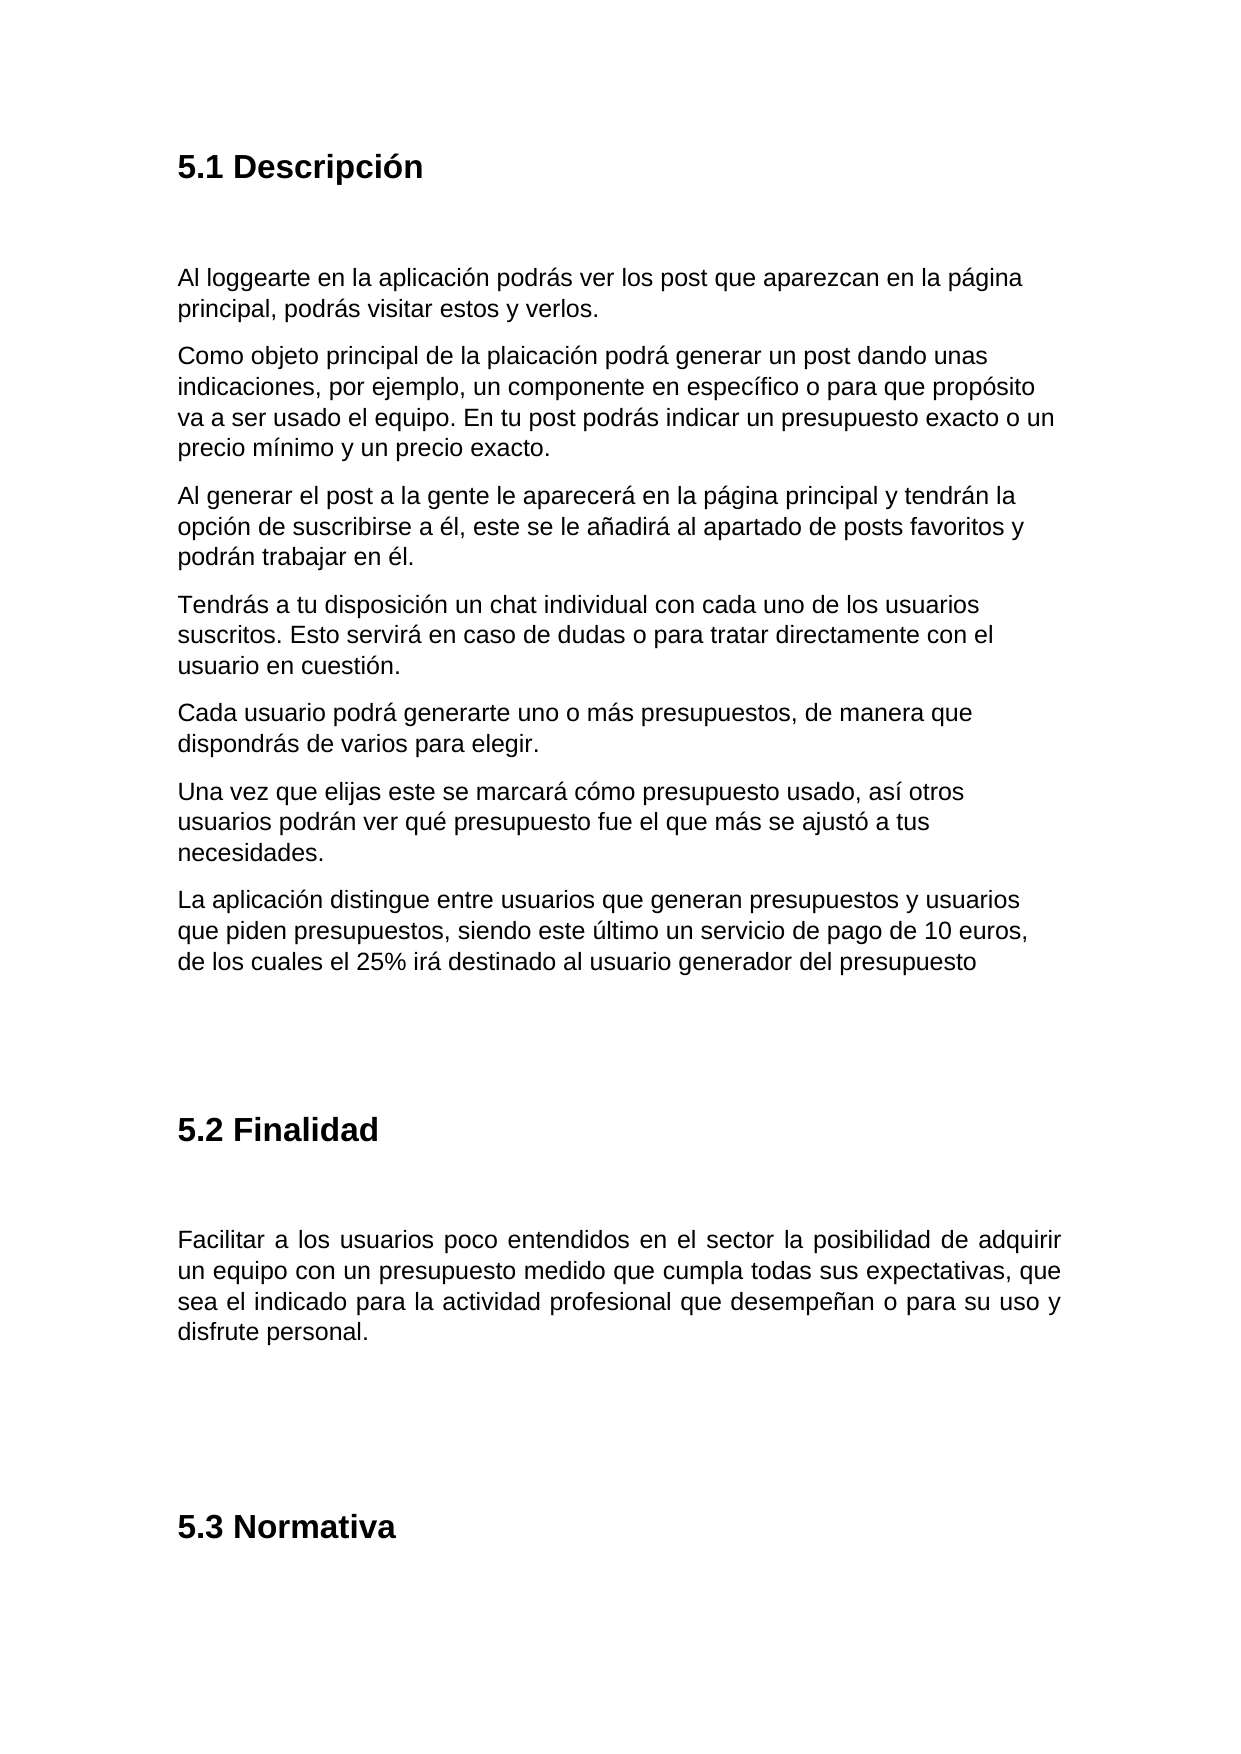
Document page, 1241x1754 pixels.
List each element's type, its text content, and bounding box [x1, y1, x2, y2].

text 5.3 Normativa [177, 1507, 1063, 1545]
text Cada usuario podrá generarte uno o más presupuestos, de manera que dispondrás de varios para elegir. [177, 698, 1063, 758]
text Como objeto principal de la plaicación podrá generar un post dando unas indicaciones, por ejemplo, un componente en específico o para que propósito va a ser usado el equipo. En tu post podrás indicar un presupuesto exacto o un precio mínimo y un precio exacto. [177, 341, 1063, 462]
text 5.1 Descripción [177, 148, 1063, 186]
text Al loggearte en la aplicación podrás ver los post que aparezcan en la página principal, podrás visitar estos y verlos. [177, 263, 1063, 322]
text La aplicación distingue entre usuarios que generan presupuestos y usuarios que piden presupuestos, siendo este último un servicio de pago de 10 euros, de los cuales el 25% irá destinado al usuario generador del presupuesto [177, 885, 1063, 976]
text 5.2 Finalidad [177, 1110, 1063, 1148]
text Al generar el post a la gente le aparecerá en la página principal y tendrán la opción de suscribirse a él, este se le añadirá al apartado de posts favoritos y podrán trabajar en él. [177, 481, 1063, 571]
text Facilitar a los usuarios poco entendidos en el sector la posibilidad de adquirir un equipo con un presupuesto medido que cumpla todas sus expectativas, que sea el indicado para la actividad profesional que desempeñan o para su uso y disfrute personal. [177, 1225, 1063, 1346]
text Una vez que elijas este se marcará cómo presupuesto usado, así otros usuarios podrán ver qué presupuesto fue el que más se ajustó a tus necesidades. [177, 777, 1063, 867]
text Tendrás a tu disposición un chat individual con cada uno de los usuarios suscritos. Esto servirá en caso de dudas o para tratar directamente con el usuario en cuestión. [177, 589, 1063, 680]
